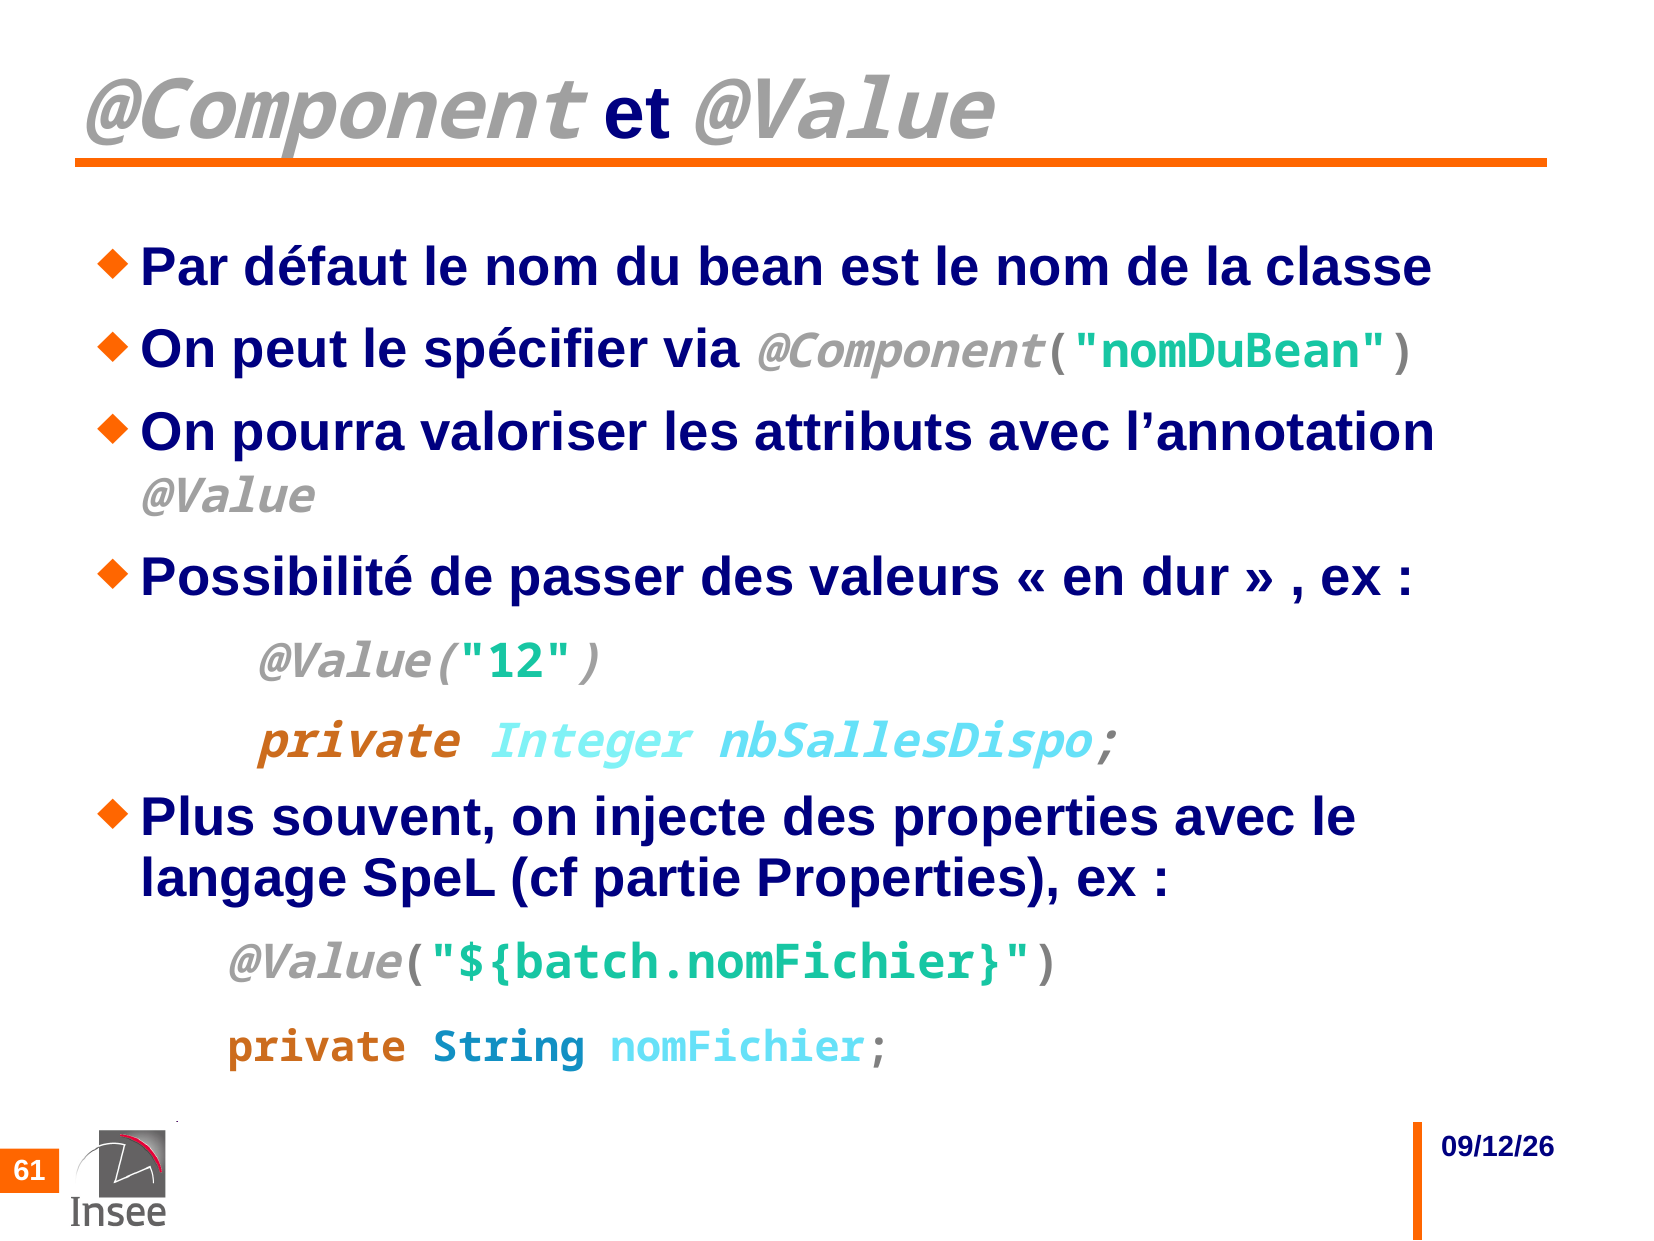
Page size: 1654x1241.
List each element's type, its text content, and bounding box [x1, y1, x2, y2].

title @Component et @Value [82, 49, 1619, 163]
list Par défaut le nom du bean est le nom de la classe On peut le spécifier via @Component("nomDuBean") On pourra valoriser les attributs avec l’annotation @Value Possibilité de passer des valeurs « en dur » , ex : @Value("12") private Integer nbSallesDispo; Plus souvent, on injecte des properties avec le langage SpeL (cf partie Properties), ex : @Value("${batch.nomFichier}") private String nomFichier; [82, 236, 1548, 1087]
picture [62, 1121, 178, 1241]
